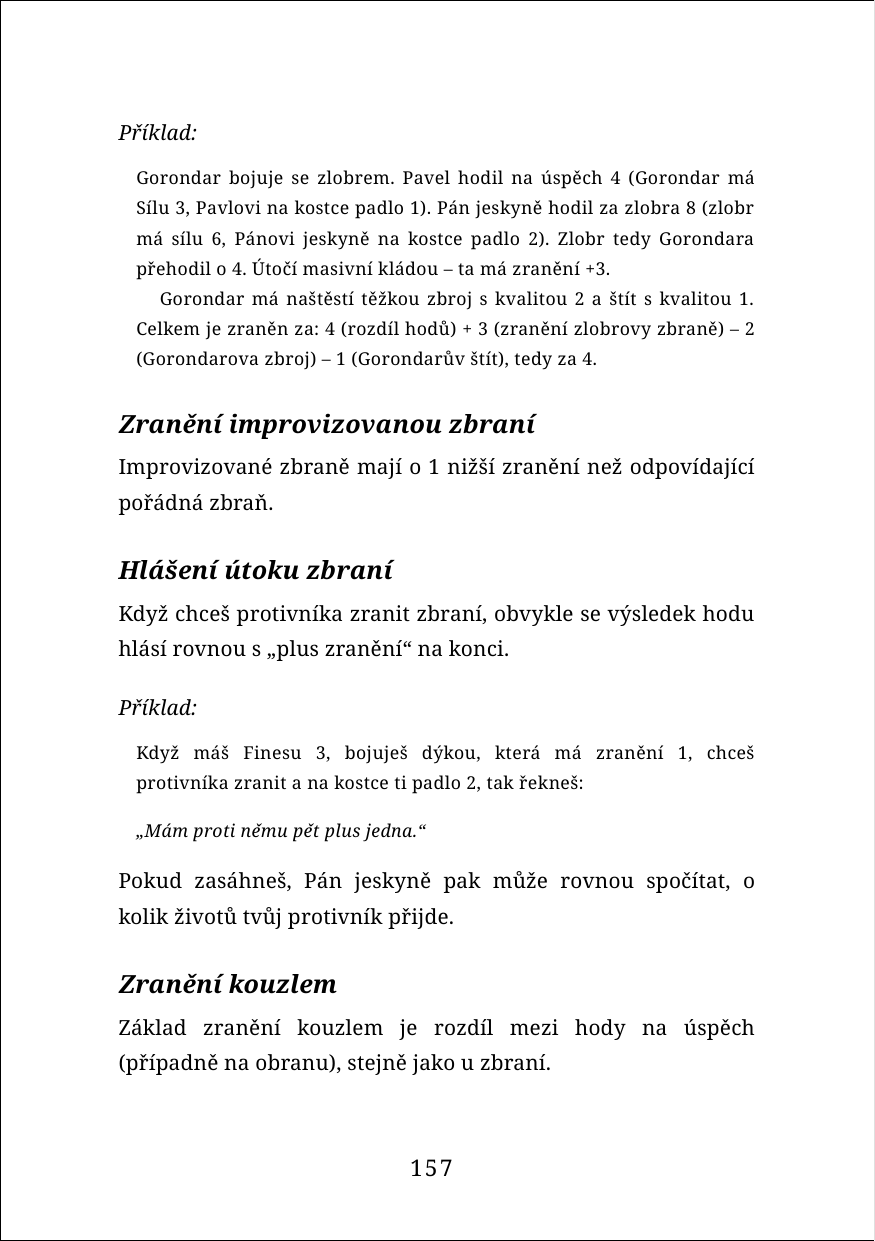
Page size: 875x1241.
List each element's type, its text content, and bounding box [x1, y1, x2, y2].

text Pokud zasáhneš, Pán jeskyně pak může rovnou spočítat, o kolik životů tvůj protivník přijde. [118, 867, 756, 931]
text Příklad: [118, 118, 756, 147]
text Příklad: [118, 693, 756, 722]
subtitle Hlášení útoku zbraní [118, 553, 756, 587]
text „Mám proti němu pět plus jedna.“ [136, 819, 756, 843]
text Základ zranění kouzlem je rozdíl mezi hody na úspěch (případně na obranu), stejně jako u zbraní. [118, 1013, 756, 1077]
subtitle Zranění improvizovanou zbraní [118, 406, 756, 441]
subtitle Zranění kouzlem [118, 967, 756, 1001]
text Improvizované zbraně mají o 1 nižší zranění než odpovídající pořádná zbraň. [118, 452, 756, 516]
text Gorondar bojuje se zlobrem. Pavel hodil na úspěch 4 (Gorondar má Sílu 3, Pavlovi na kostce padlo 1). Pán jeskyně hodil za zlobra 8 (zlobr má sílu 6, Pánovi jeskyně na kostce padlo 2). Zlobr tedy Gorondara přehodil o 4. Útočí masivní kládou – ta má zranění +3. Gorondar má naštěstí těžkou zbroj s kvalitou 2 a štít s kvalitou 1. Celkem je zraněn za: 4 (rozdíl hodů) + 3 (zranění zlobrovy zbraně) – 2 (Gorondarova zbroj) – 1 (Gorondarův štít), tedy za 4. [136, 166, 756, 371]
text Když chceš protivníka zranit zbraní, obvykle se výsledek hodu hlásí rovnou s „plus zranění“ na konci. [118, 599, 756, 663]
text Když máš Finesu 3, bojuješ dýkou, která má zranění 1, chceš protivníka zranit a na kostce ti padlo 2, tak řekneš: [136, 741, 756, 795]
